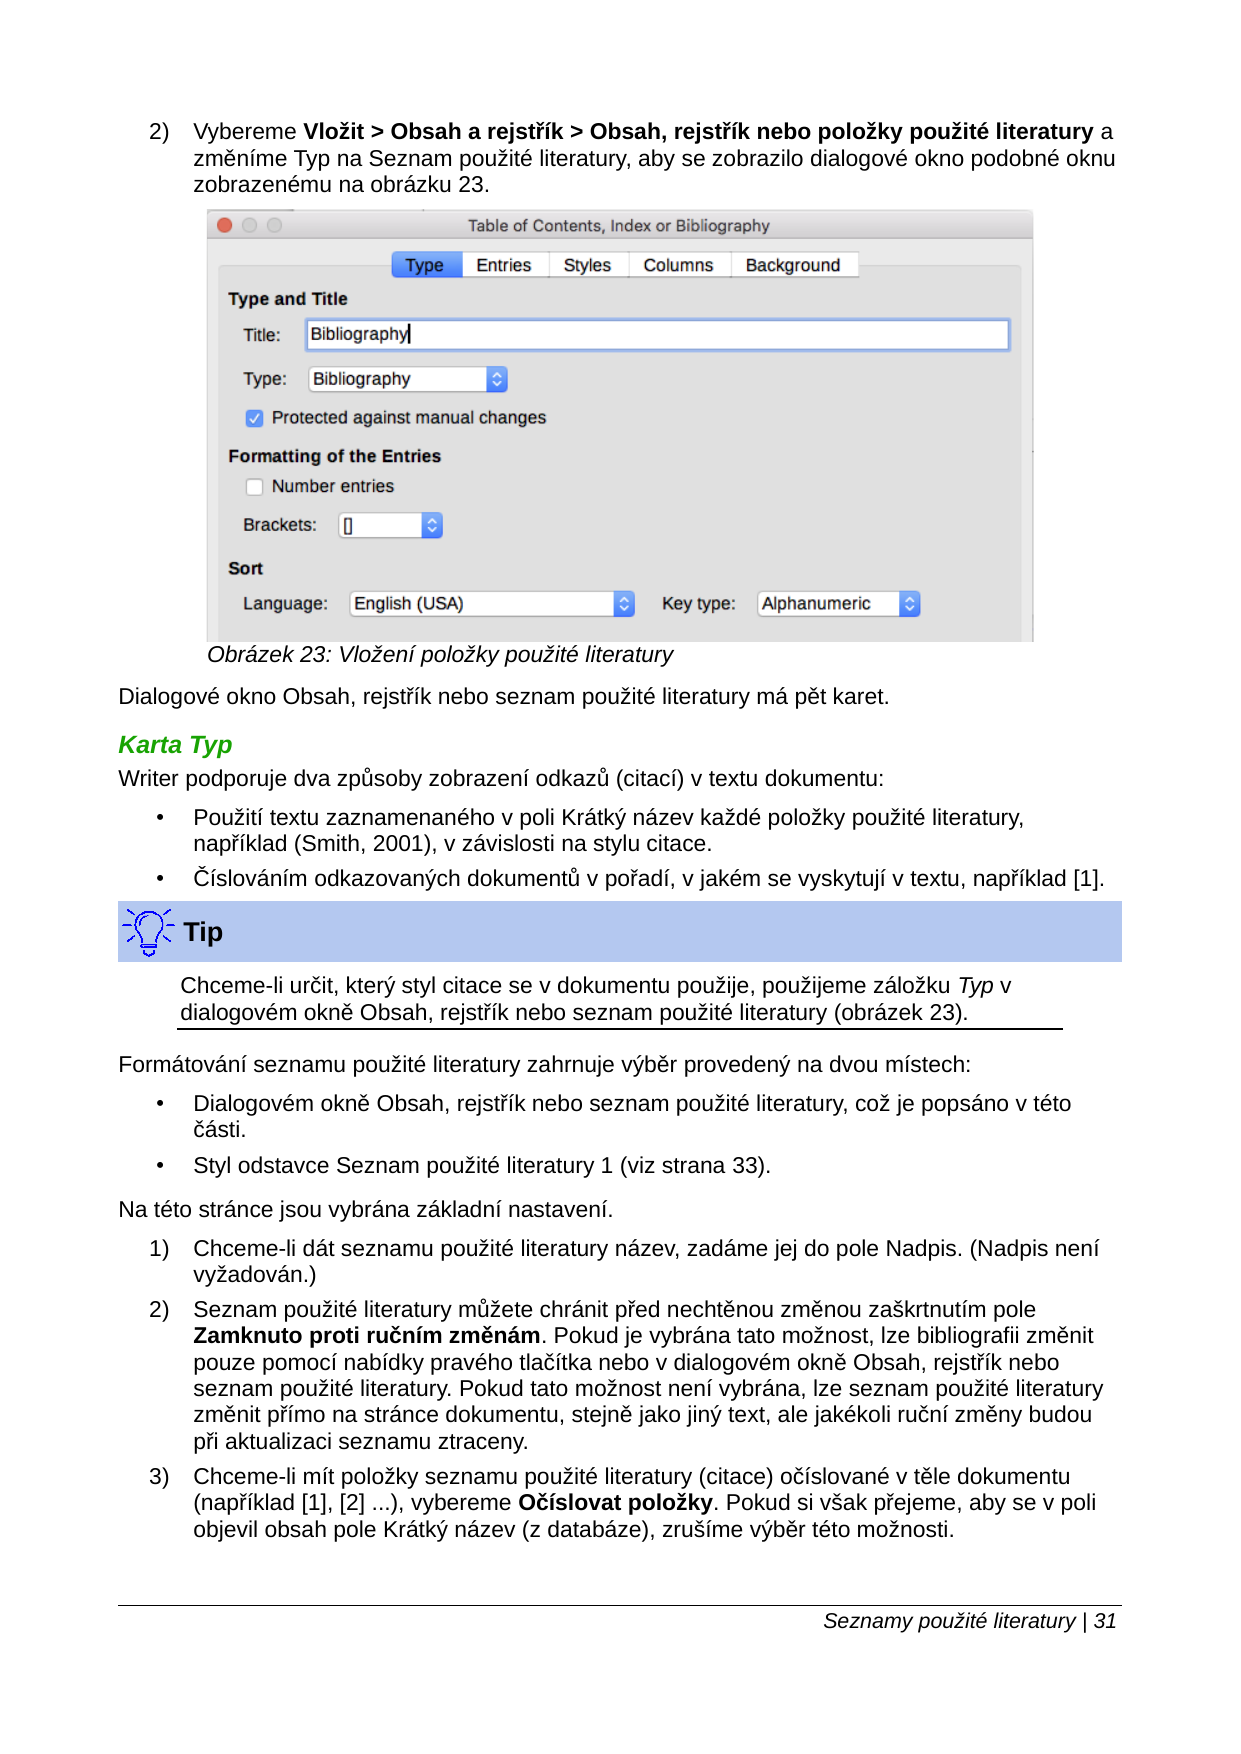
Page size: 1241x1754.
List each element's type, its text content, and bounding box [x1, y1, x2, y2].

list Writer podporuje dva způsoby zobrazení odkazů (citací) v textu dokumentu: [118, 765, 1122, 791]
picture [206, 209, 1034, 642]
subtitle Karta Typ [118, 730, 1122, 759]
text Dialogové okno Obsah, rejstřík nebo seznam použité literatury má pět karet. [118, 683, 1122, 710]
list Chceme-li mít položky seznamu použité literatury (citace) očíslované v těle dokumentu (například [1], [2] ...), vybereme Očíslovat položky. Pokud si však přejeme, aby se v poli objevil obsah pole Krátký název (z databáze), zrušíme výběr této možnosti. [169, 1463, 1122, 1542]
list Číslováním odkazovaných dokumentů v pořadí, v jakém se vyskytují v textu, například [1]. [156, 865, 1122, 892]
list Seznam použité literatury můžete chránit před nechtěnou změnou zaškrtnutím pole Zamknuto proti ručním změnám. Pokud je vybrána tato možnost, lze bibliografii změnit pouze pomocí nabídky pravého tlačítka nebo v dialogovém okně Obsah, rejstřík nebo seznam použité literatury. Pokud tato možnost není vybrána, lze seznam použité literatury změnit přímo na stránce dokumentu, stejně jako jiný text, ale jakékoli ruční změny budou při aktualizaci seznamu ztraceny. [169, 1296, 1122, 1454]
text Obrázek 23: Vložení položky použité literatury [207, 642, 1033, 667]
text Chceme-li určit, který styl citace se v dokumentu použije, použijeme záložku Typ v dialogovém okně Obsah, rejstřík nebo seznam použité literatury (obrázek 23). [177, 969, 1063, 1028]
picture [119, 901, 179, 961]
list Vybereme Vložit > Obsah a rejstřík > Obsah, rejstřík nebo položky použité literatury a změníme Typ na Seznam použité literatury, aby se zobrazilo dialogové okno podobné oknu zobrazenému na obrázku 23. [169, 118, 1122, 197]
subtitle Tip [118, 913, 1122, 953]
list Styl odstavce Seznam použité literatury 1 (viz strana 32). [156, 1152, 1122, 1178]
list Dialogovém okně Obsah, rejstřík nebo seznam použité literatury, což je popsáno v této části. [156, 1090, 1122, 1143]
list Na této stránce jsou vybrána základní nastavení. [118, 1196, 1122, 1222]
list Použití textu zaznamenaného v poli Krátký název každé položky použité literatury, například (Smith, 2001), v závislosti na stylu citace. [156, 804, 1122, 857]
list Chceme-li dát seznamu použité literatury název, zadáme jej do pole Nadpis. (Nadpis není vyžadován.) [169, 1234, 1122, 1287]
list Formátování seznamu použité literatury zahrnuje výběr provedený na dvou místech: [118, 1051, 1122, 1077]
